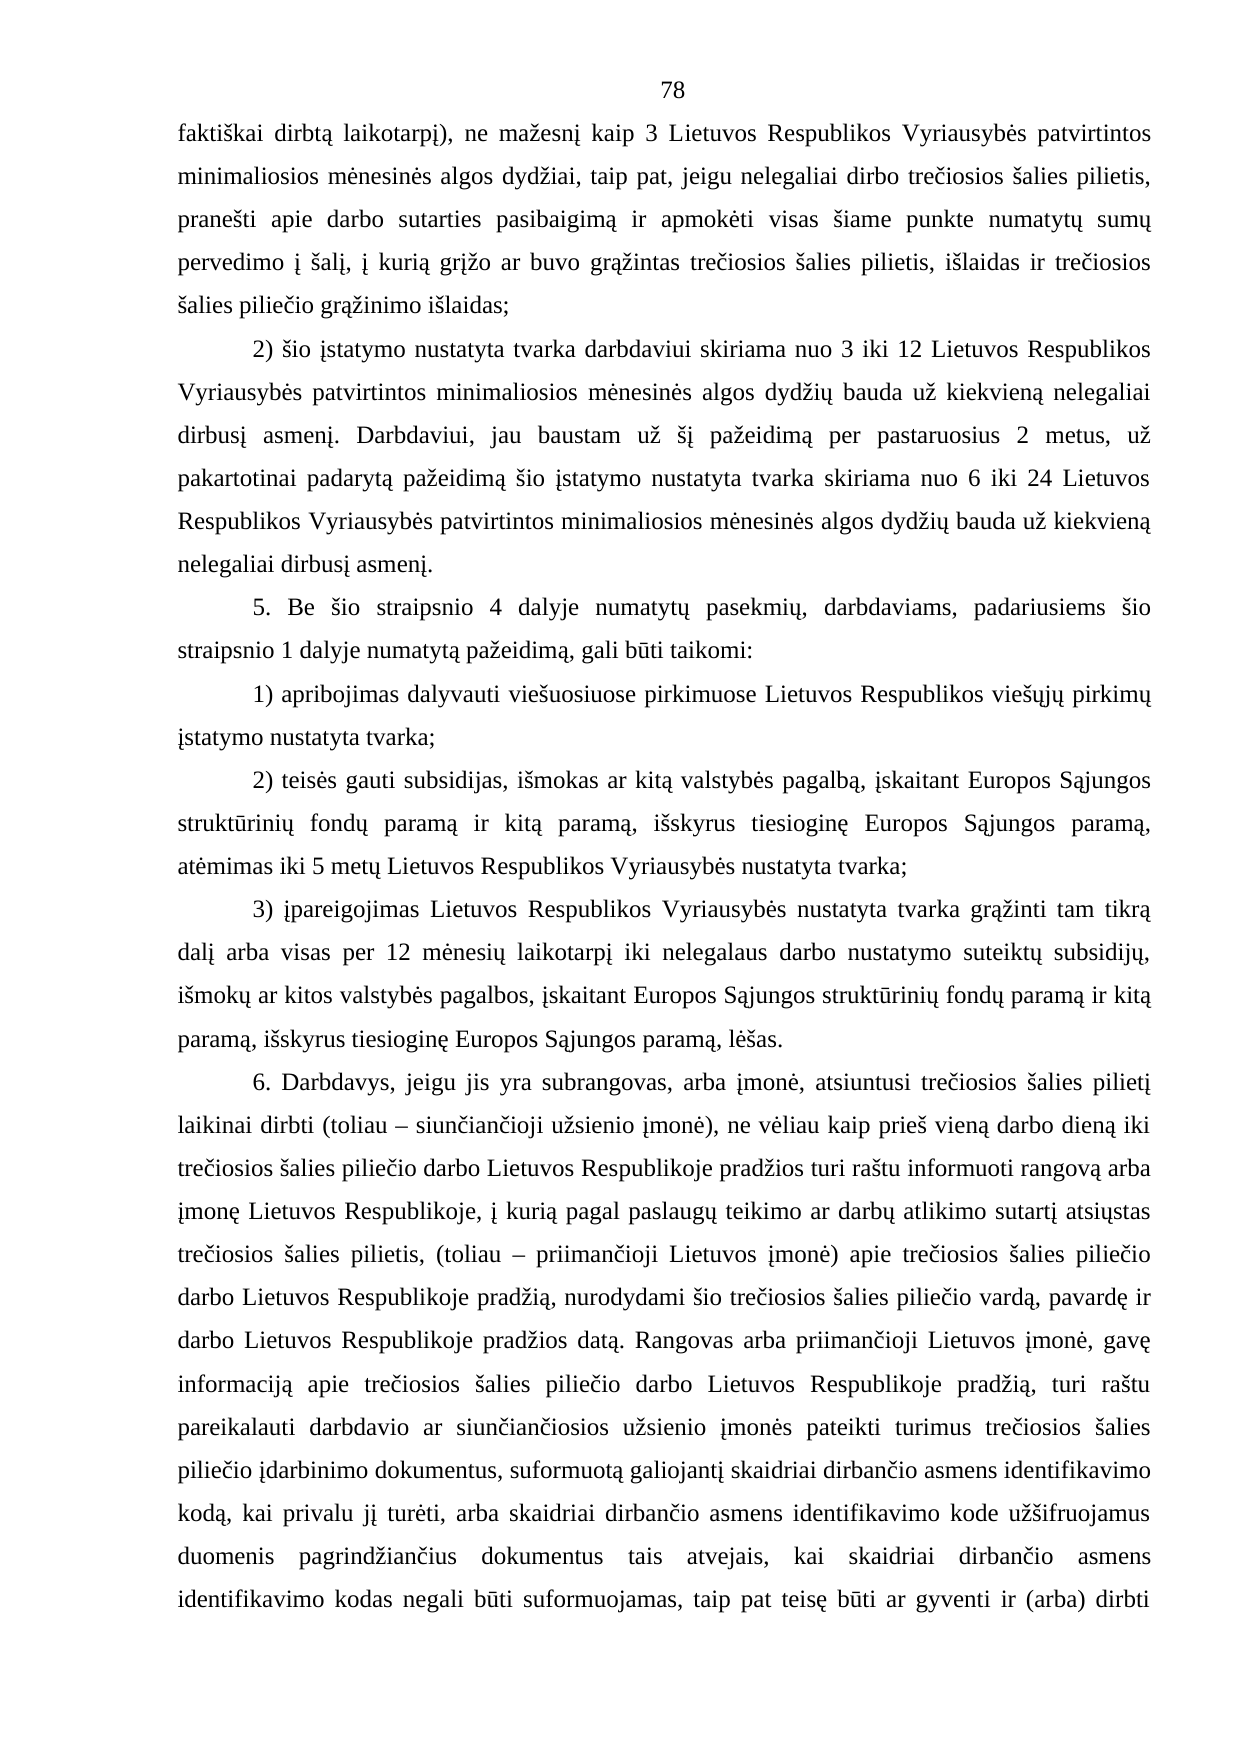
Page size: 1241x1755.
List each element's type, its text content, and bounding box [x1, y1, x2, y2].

text 6. Darbdavys, jeigu jis yra subrangovas, arba įmonė, atsiuntusi trečiosios šalies pilietį laikinai dirbti (toliau – siunčiančioji užsienio įmonė), ne vėliau kaip prieš vieną darbo dieną iki trečiosios šalies piliečio darbo Lietuvos Respublikoje pradžios turi raštu informuoti rangovą arba įmonę Lietuvos Respublikoje, į kurią pagal paslaugų teikimo ar darbų atlikimo sutartį atsiųstas trečiosios šalies pilietis, (toliau – priimančioji Lietuvos įmonė) apie trečiosios šalies piliečio darbo Lietuvos Respublikoje pradžią, nurodydami šio trečiosios šalies piliečio vardą, pavardę ir darbo Lietuvos Respublikoje pradžios datą. Rangovas arba priimančioji Lietuvos įmonė, gavę informaciją apie trečiosios šalies piliečio darbo Lietuvos Respublikoje pradžią, turi raštu pareikalauti darbdavio ar siunčiančiosios užsienio įmonės pateikti turimus trečiosios šalies piliečio įdarbinimo dokumentus, suformuotą galiojantį skaidriai dirbančio asmens identifikavimo kodą, kai privalu jį turėti, arba skaidriai dirbančio asmens identifikavimo kode užšifruojamus duomenis pagrindžiančius dokumentus tais atvejais, kai skaidriai dirbančio asmens identifikavimo kodas negali būti suformuojamas, taip pat teisę būti ar gyventi ir (arba) dirbti [177, 1067, 1152, 1613]
text 3) įpareigojimas Lietuvos Respublikos Vyriausybės nustatyta tvarka grąžinti tam tikrą dalį arba visas per 12 mėnesių laikotarpį iki nelegalaus darbo nustatymo suteiktų subsidijų, išmokų ar kitos valstybės pagalbos, įskaitant Europos Sąjungos struktūrinių fondų paramą ir kitą paramą, išskyrus tiesioginę Europos Sąjungos paramą, lėšas. [177, 894, 1152, 1052]
text 5. Be šio straipsnio 4 dalyje numatytų pasekmių, darbdaviams, padariusiems šio straipsnio 1 dalyje numatytą pažeidimą, gali būti taikomi: [177, 592, 1152, 664]
text faktiškai dirbtą laikotarpį), ne mažesnį kaip 3 Lietuvos Respublikos Vyriausybės patvirtintos minimaliosios mėnesinės algos dydžiai, taip pat, jeigu nelegaliai dirbo trečiosios šalies pilietis, pranešti apie darbo sutarties pasibaigimą ir apmokėti visas šiame punkte numatytų sumų pervedimo į šalį, į kurią grįžo ar buvo grąžintas trečiosios šalies pilietis, išlaidas ir trečiosios šalies piliečio grąžinimo išlaidas; [177, 118, 1152, 319]
text 1) apribojimas dalyvauti viešuosiuose pirkimuose Lietuvos Respublikos viešųjų pirkimų įstatymo nustatyta tvarka; [177, 679, 1152, 751]
text 2) teisės gauti subsidijas, išmokas ar kitą valstybės pagalbą, įskaitant Europos Sąjungos struktūrinių fondų paramą ir kitą paramą, išskyrus tiesioginę Europos Sąjungos paramą, atėmimas iki 5 metų Lietuvos Respublikos Vyriausybės nustatyta tvarka; [177, 765, 1152, 880]
text 2) šio įstatymo nustatyta tvarka darbdaviui skiriama nuo 3 iki 12 Lietuvos Respublikos Vyriausybės patvirtintos minimaliosios mėnesinės algos dydžių bauda už kiekvieną nelegaliai dirbusį asmenį. Darbdaviui, jau baustam už šį pažeidimą per pastaruosius 2 metus, už pakartotinai padarytą pažeidimą šio įstatymo nustatyta tvarka skiriama nuo 6 iki 24 Lietuvos Respublikos Vyriausybės patvirtintos minimaliosios mėnesinės algos dydžių bauda už kiekvieną nelegaliai dirbusį asmenį. [177, 334, 1152, 578]
